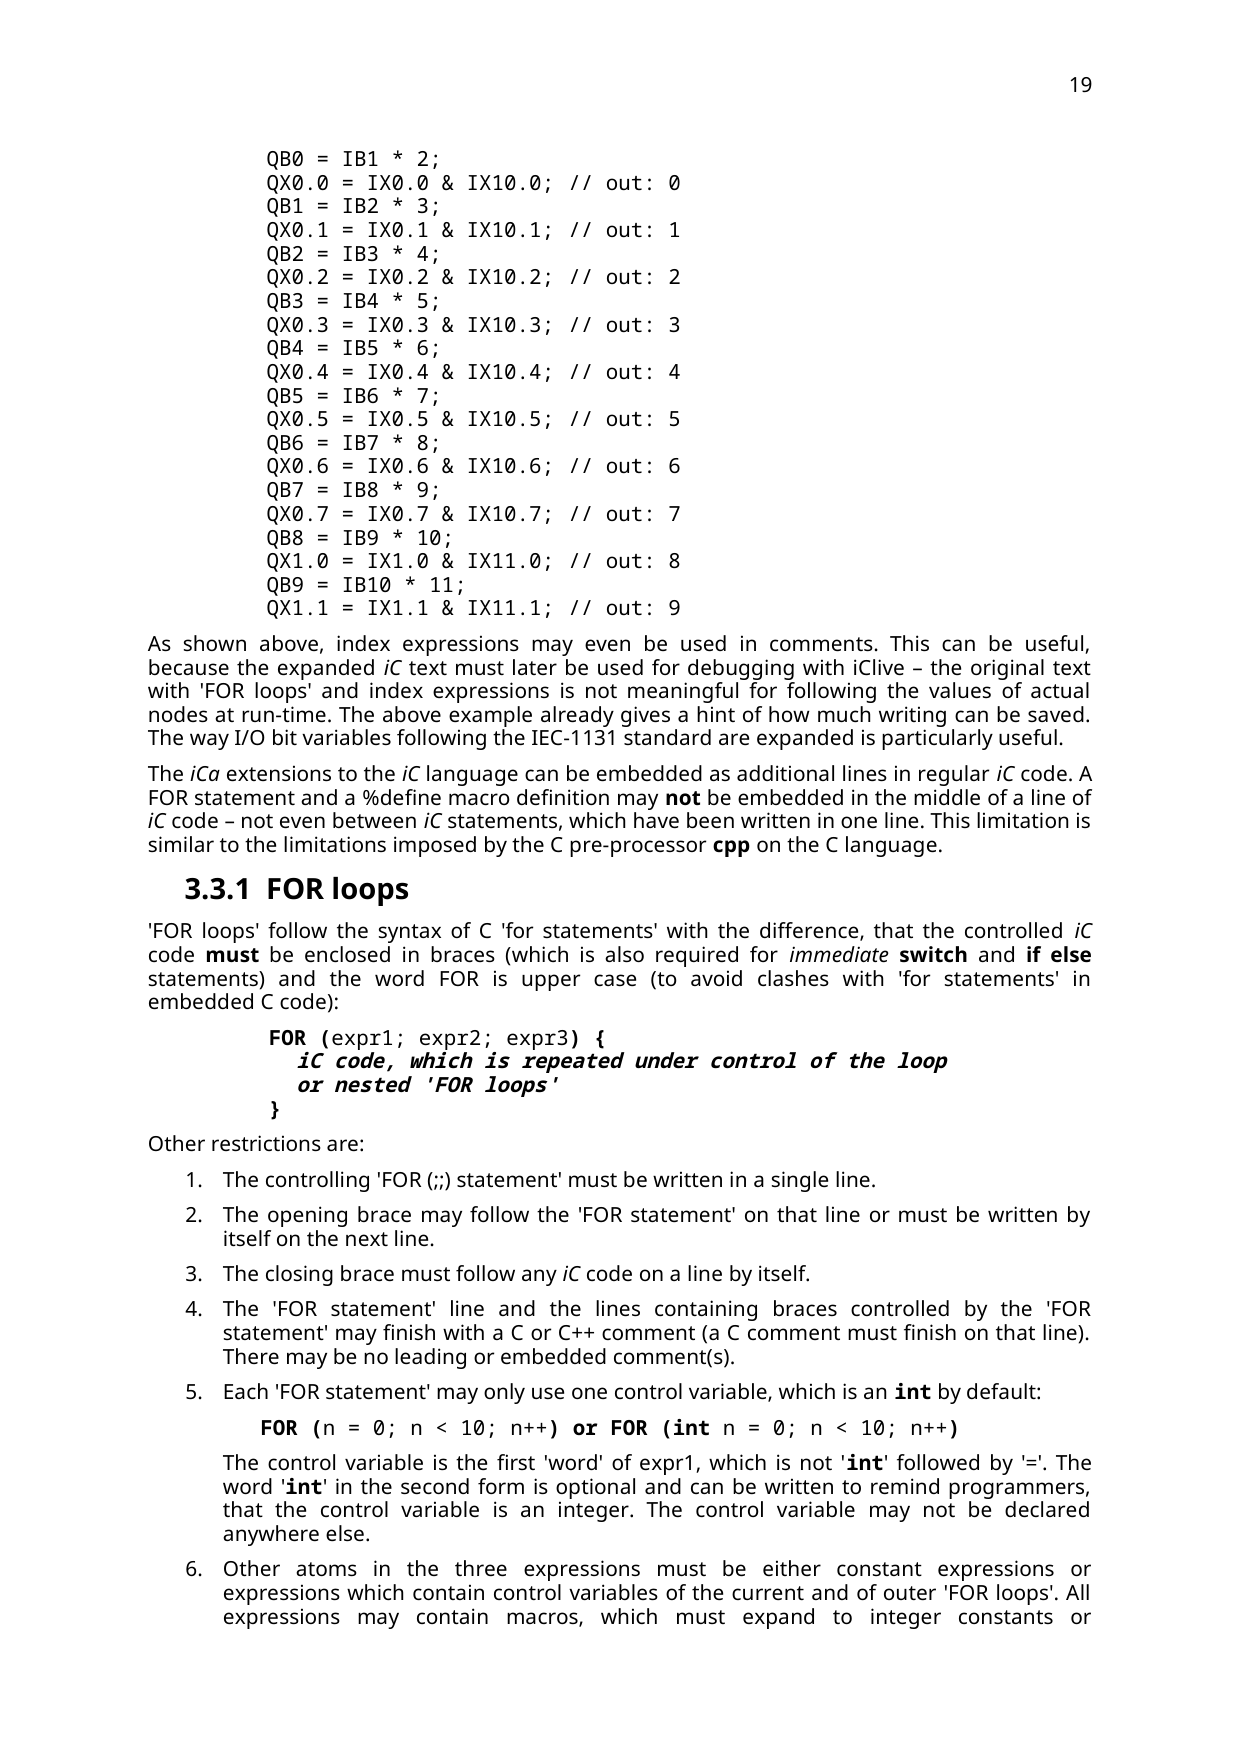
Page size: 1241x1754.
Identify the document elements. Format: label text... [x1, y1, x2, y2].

list The opening brace may follow the 'FOR statement' on that line or must be written by itself on the next line. [185, 1203, 1092, 1251]
text The iCa extensions to the iC language can be embedded as additional lines in regular iC code. A FOR statement and a %define macro definition may not be embedded in the middle of a line of iC code – not even between iC statements, which have been written in one line. This limitation is similar to the limitations imposed by the C pre-processor cpp on the C language. [148, 762, 1092, 857]
list Each 'FOR statement' may only use one control variable, which is an int by default: [185, 1381, 1092, 1404]
list The control variable is the first 'word' of expr1, which is not 'int' followed by '='. The word 'int' in the second form is optional and can be written to remind programmers, that the control variable is an integer. The control variable may not be declared anywhere else. [185, 1452, 1092, 1546]
list The controlling 'FOR (;;) statement' must be written in a single line. [185, 1168, 1092, 1192]
text FOR (expr1; expr2; expr3) { iC code, which is repeated under control of the loop or nested 'FOR loops' } [268, 1026, 1092, 1121]
subtitle FOR loops [184, 869, 1092, 908]
list The closing brace must follow any iC code on a line by itself. [185, 1263, 1092, 1286]
list Other atoms in the three expressions must be either constant expressions or expressions which contain control variables of the current and of outer 'FOR loops'. All expressions may contain macros, which must expand to integer constants or [185, 1558, 1092, 1629]
list FOR (n = 0; n < 10; n++) or FOR (int n = 0; n < 10; n++) [223, 1416, 1092, 1440]
text As shown above, index expressions may even be used in comments. This can be useful, because the expanded iC text must later be used for debugging with iClive – the original text with 'FOR loops' and index expressions is not meaningful for following the values of actual nodes at run-time. The above example already gives a hint of how much writing can be saved. The way I/O bit variables following the IEC-1131 standard are expanded is particularly useful. [148, 632, 1092, 751]
text 'FOR loops' follow the syntax of C 'for statements' with the difference, that the controlled iC code must be enclosed in braces (which is also required for immediate switch and if else statements) and the word FOR is upper case (to avoid clashes with 'for statements' in embedded C code): [148, 920, 1092, 1014]
list The 'FOR statement' line and the lines containing braces controlled by the 'FOR statement' may finish with a C or C++ comment (a C comment must finish on that line). There may be no leading or embedded comment(s). [185, 1298, 1092, 1369]
text QB0 = IB1 * 2; QX0.0 = IX0.0 & IX10.0; // out: 0 QB1 = IB2 * 3; QX0.1 = IX0.1 & IX10.1; // out: 1 QB2 = IB3 * 4; QX0.2 = IX0.2 & IX10.2; // out: 2 QB3 = IB4 * 5; QX0.3 = IX0.3 & IX10.3; // out: 3 QB4 = IB5 * 6; QX0.4 = IX0.4 & IX10.4; // out: 4 QB5 = IB6 * 7; QX0.5 = IX0.5 & IX10.5; // out: 5 QB6 = IB7 * 8; QX0.6 = IX0.6 & IX10.6; // out: 6 QB7 = IB8 * 9; QX0.7 = IX0.7 & IX10.7; // out: 7 QB8 = IB9 * 10; QX1.0 = IX1.0 & IX11.0; // out: 8 QB9 = IB10 * 11; QX1.1 = IX1.1 & IX11.1; // out: 9 [208, 148, 1092, 621]
text Other restrictions are: [148, 1133, 1092, 1156]
